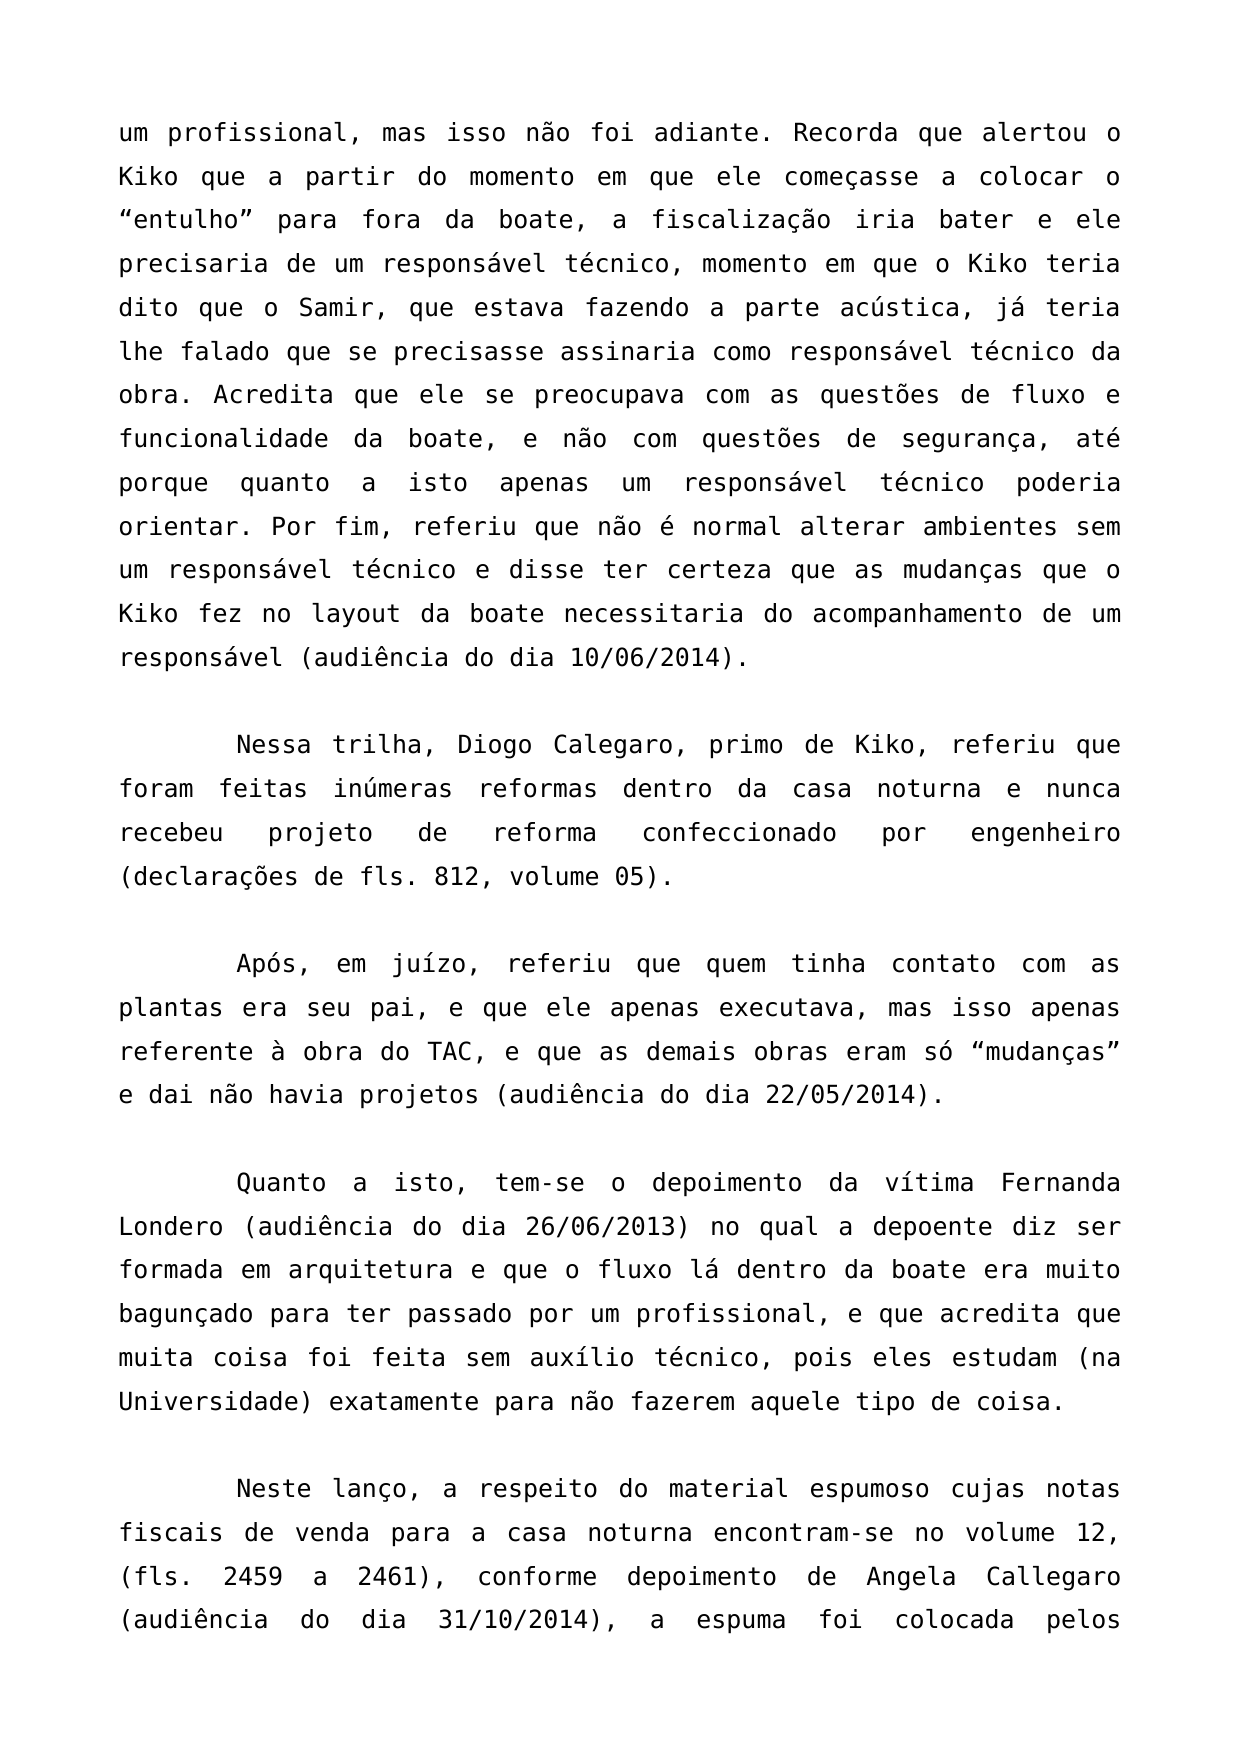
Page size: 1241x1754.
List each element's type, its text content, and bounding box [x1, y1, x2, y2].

text Após, em juízo, referiu que quem tinha contato com as plantas era seu pai, e que ele apenas executava, mas isso apenas referente à obra do TAC, e que as demais obras eram só “mudanças” e dai não havia projetos (audiência do dia 22/05/2014). [118, 949, 1122, 1110]
text Nessa trilha, Diogo Calegaro, primo de Kiko, referiu que foram feitas inúmeras reformas dentro da casa noturna e nunca recebeu projeto de reforma confeccionado por engenheiro (declarações de fls. 812, volume 05). [118, 731, 1122, 891]
text um profissional, mas isso não foi adiante. Recorda que alertou o Kiko que a partir do momento em que ele começasse a colocar o “entulho” para fora da boate, a fiscalização iria bater e ele precisaria de um responsável técnico, momento em que o Kiko teria dito que o Samir, que estava fazendo a parte acústica, já teria lhe falado que se precisasse assinaria como responsável técnico da obra. Acredita que ele se preocupava com as questões de fluxo e funcionalidade da boate, e não com questões de segurança, até porque quanto a isto apenas um responsável técnico poderia orientar. Por fim, referiu que não é normal alterar ambientes sem um responsável técnico e disse ter certeza que as mudanças que o Kiko fez no layout da boate necessitaria do acompanhamento de um responsável (audiência do dia 10/06/2014). [118, 118, 1122, 672]
text Neste lanço, a respeito do material espumoso cujas notas fiscais de venda para a casa noturna encontram-se no volume 12, (fls. 2459 a 2461), conforme depoimento de Angela Callegaro (audiência do dia 31/10/2014), a espuma foi colocada pelos [118, 1474, 1122, 1635]
text Quanto a isto, tem-se o depoimento da vítima Fernanda Londero (audiência do dia 26/06/2013) no qual a depoente diz ser formada em arquitetura e que o fluxo lá dentro da boate era muito bagunçado para ter passado por um profissional, e que acredita que muita coisa foi feita sem auxílio técnico, pois eles estudam (na Universidade) exatamente para não fazerem aquele tipo de coisa. [118, 1168, 1122, 1416]
